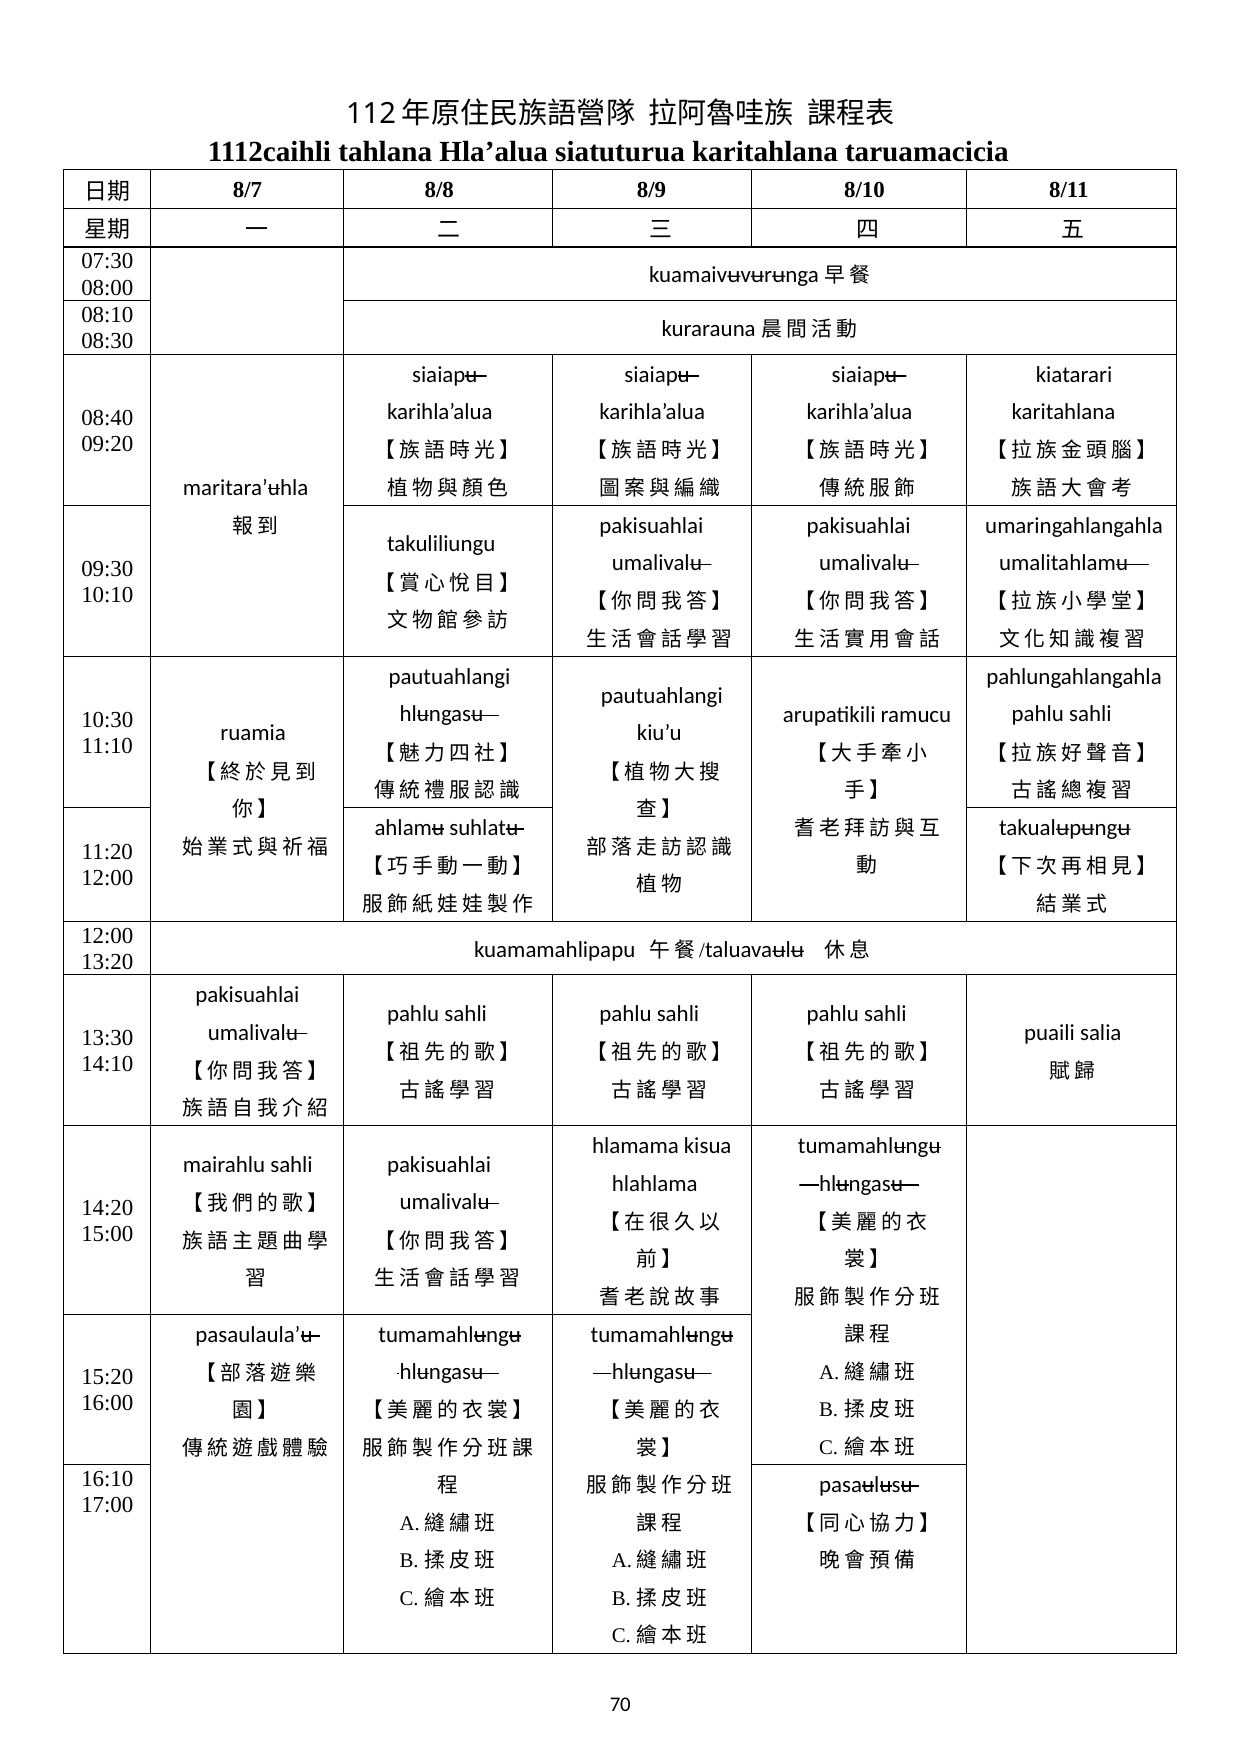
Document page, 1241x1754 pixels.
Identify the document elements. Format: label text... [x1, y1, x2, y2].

table_header 8/8 [344, 170, 552, 208]
table_cell pahlu sahli 【祖先的歌】 古謠學習 [344, 975, 552, 1125]
table_cell siaiapu karihla’alua 【族語時光】 傳統服飾 [752, 355, 966, 505]
table_cell 15:20 16:00 [64, 1315, 150, 1464]
table_cell 二 [344, 209, 552, 246]
table_cell pakisuahlai umalivalu 【你問我答】 生活實用會話 [752, 506, 966, 656]
table_cell puaili salia 賦歸 [967, 975, 1176, 1125]
table_cell pahlu sahli 【祖先的歌】 古謠學習 [752, 975, 966, 1125]
table_header 8/11 [967, 170, 1176, 208]
table_cell ahlamu suhlatu 【巧手動一動】 服飾紙娃娃製作 [344, 808, 552, 921]
text 112年原住民族語營隊 拉阿魯哇族 課程表 [83, 89, 1158, 132]
table_cell mairahlu sahli 【我們的歌】 族語主題曲學習 [151, 1126, 343, 1314]
table_cell pasaulusu 【同心協力】 晚會預備 [752, 1465, 966, 1652]
table_cell kiatarari karitahlana 【拉族金頭腦】 族語大會考 [967, 355, 1176, 505]
table_cell pakisuahlai umalivalu 【你問我答】 族語自我介紹 [151, 975, 343, 1125]
table_cell 星期 [64, 209, 150, 246]
table_cell siaiapu karihla’alua 【族語時光】 植物與顏色 [344, 355, 552, 505]
table_cell tumamahlungu hlungasu 【美麗的衣裳】 服飾製作分班課程 A.縫繡班 B.揉皮班 C.繪本班 [344, 1315, 552, 1652]
table_header 8/7 [151, 170, 343, 208]
table_cell pautuahlangi hlungasu 【魅力四社】 傳統禮服認識 [344, 657, 552, 807]
table_cell 四 [752, 209, 966, 246]
table_cell 五 [967, 209, 1176, 246]
table_cell 12:00 13:20 [64, 922, 150, 974]
table_header 日期 [64, 170, 150, 208]
table_cell hlamama kisua hlahlama 【在很久以前】 耆老說故事 [553, 1126, 751, 1314]
table_cell 07:30 08:00 [64, 248, 150, 300]
table_cell 08:40 09:20 [64, 355, 150, 505]
text 1112caihli tahlana Hla’alua siatuturua karitahlana taruamacicia [83, 132, 1158, 169]
table_cell 09:30 10:10 [64, 506, 150, 656]
table_cell kurarauna晨間活動 [344, 301, 1176, 354]
table_cell 13:30 14:10 [64, 975, 150, 1125]
table_cell 10:30 11:10 [64, 657, 150, 807]
table_cell kuamamahlipapu午餐/taluavaʉlʉ休息 [151, 922, 1176, 974]
table_header 8/10 [752, 170, 966, 208]
table_cell pakisuahlai umalivalu 【你問我答】 生活會話學習 [553, 506, 751, 656]
table_cell pasaulaula’u 【部落遊樂園】 傳統遊戲體驗 [151, 1315, 343, 1652]
table_cell pahlu sahli 【祖先的歌】 古謠學習 [553, 975, 751, 1125]
table_cell tumamahlungu hlungasu 【美麗的衣裳】 服飾製作分班課程 A.縫繡班 B.揉皮班 C.繪本班 [752, 1126, 966, 1464]
table_cell [151, 248, 343, 354]
table_cell 一 [151, 209, 343, 246]
table_cell arupatikili ramucu 【大手牽小手】 耆老拜訪與互動 [752, 657, 966, 921]
table_cell [967, 1126, 1176, 1652]
table_header 8/9 [553, 170, 751, 208]
table_cell maritara’uhla 報到 [151, 355, 343, 656]
table_cell siaiapu karihla’alua 【族語時光】 圖案與編織 [553, 355, 751, 505]
table_cell takualʉpʉngʉ 【下次再相見】 結業式 [967, 808, 1176, 921]
table_cell umaringahlangahla umalitahlamu 【拉族小學堂】 文化知識複習 [967, 506, 1176, 656]
table_cell 三 [553, 209, 751, 246]
table_cell 14:20 15:00 [64, 1126, 150, 1314]
table_cell 11:20 12:00 [64, 808, 150, 921]
table_cell tumamahlungu hlungasu 【美麗的衣裳】 服飾製作分班課程 A.縫繡班 B.揉皮班 C.繪本班 [553, 1315, 751, 1652]
table_cell 08:10 08:30 [64, 301, 150, 354]
table_cell pakisuahlai umalivalu 【你問我答】 生活會話學習 [344, 1126, 552, 1314]
table_cell takuliliungu 【賞心悅目】 文物館參訪 [344, 506, 552, 656]
table_cell 16:10 17:00 [64, 1465, 150, 1652]
table_cell pahlungahlangahla pahlu sahli 【拉族好聲音】 古謠總複習 [967, 657, 1176, 807]
table_cell kuamaivʉvʉrʉnga早餐 [344, 248, 1176, 300]
table_cell pautuahlangi kiu’u 【植物大搜查】 部落走訪認識植物 [553, 657, 751, 921]
table_cell ruamia 【終於見到你】 始業式與祈福 [151, 657, 343, 921]
